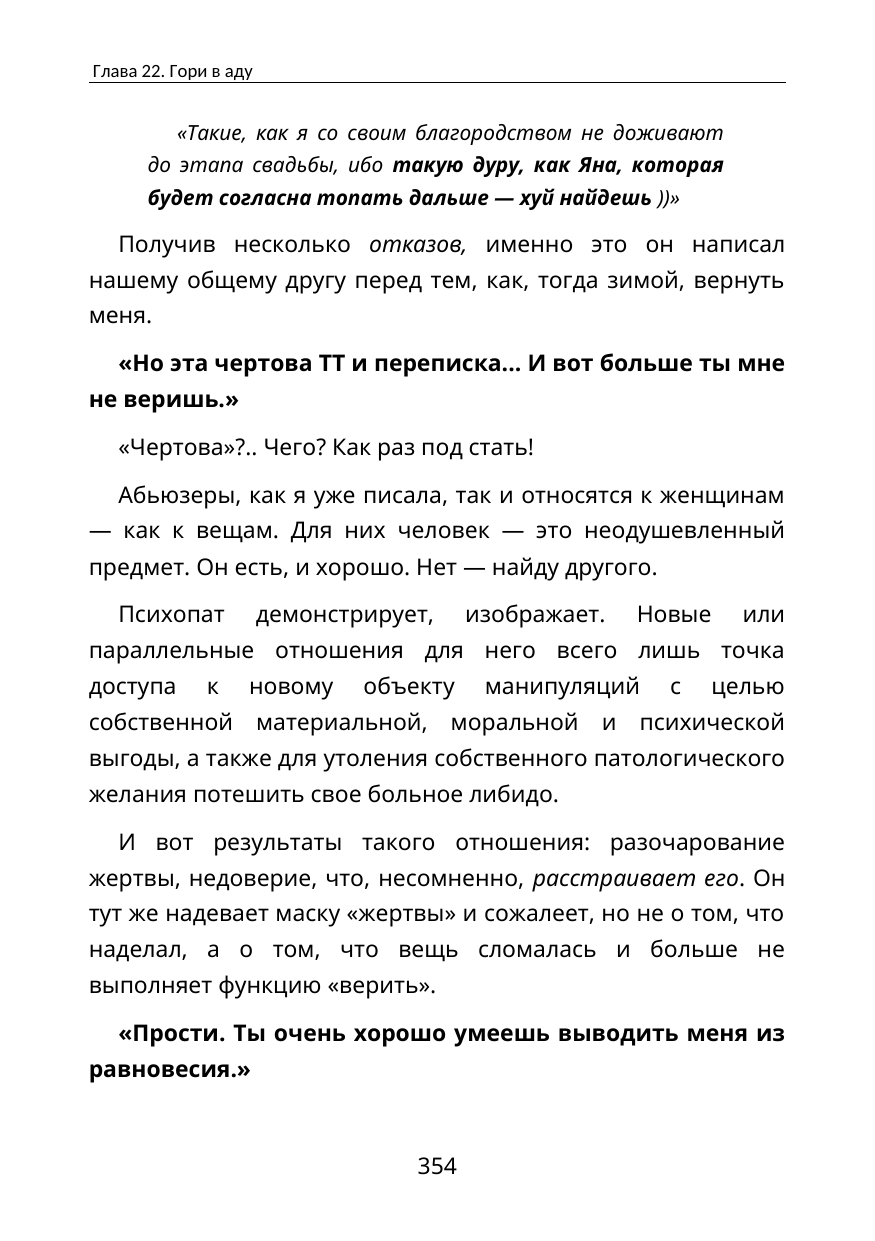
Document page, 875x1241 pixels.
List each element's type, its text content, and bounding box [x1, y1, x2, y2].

text «Такие, как я со своим благородством не доживают до этапа свадьбы, ибо такую дуру, как Яна, которая будет согласна топать дальше — хуй найдешь ))» [147, 118, 727, 212]
text И вот результаты такого отношения: разочарование жертвы, недоверие, что, несомненно, расстраивает его. Он тут же надевает маску «жертвы» и сожалеет, но не о том, что наделал, а о том, что вещь сломалась и больше не выполняет функцию «верить». [88, 826, 786, 1001]
text Абьюзеры, как я уже писала, так и относятся к женщинам — как к вещам. Для них человек — это неодушевленный предмет. Он есть, и хорошо. Нет — найду другого. [88, 478, 786, 582]
text «Чертова»?.. Чего? Как раз под стать! [88, 431, 786, 462]
text «Прости. Ты очень хорошо умеешь выводить меня из равновесия.» [88, 1017, 786, 1084]
text Получив несколько отказов, именно это он написал нашему общему другу перед тем, как, тогда зимой, вернуть меня. [88, 228, 786, 331]
text «Но эта чертова ТТ и переписка... И вот больше ты мне не веришь.» [88, 347, 786, 414]
text Психопат демонстрирует, изображает. Новые или параллельные отношения для него всего лишь точка доступа к новому объекту манипуляций с целью собственной материальной, моральной и психической выгоды, а также для утоления собственного патологического желания потешить свое больное либидо. [88, 598, 786, 809]
